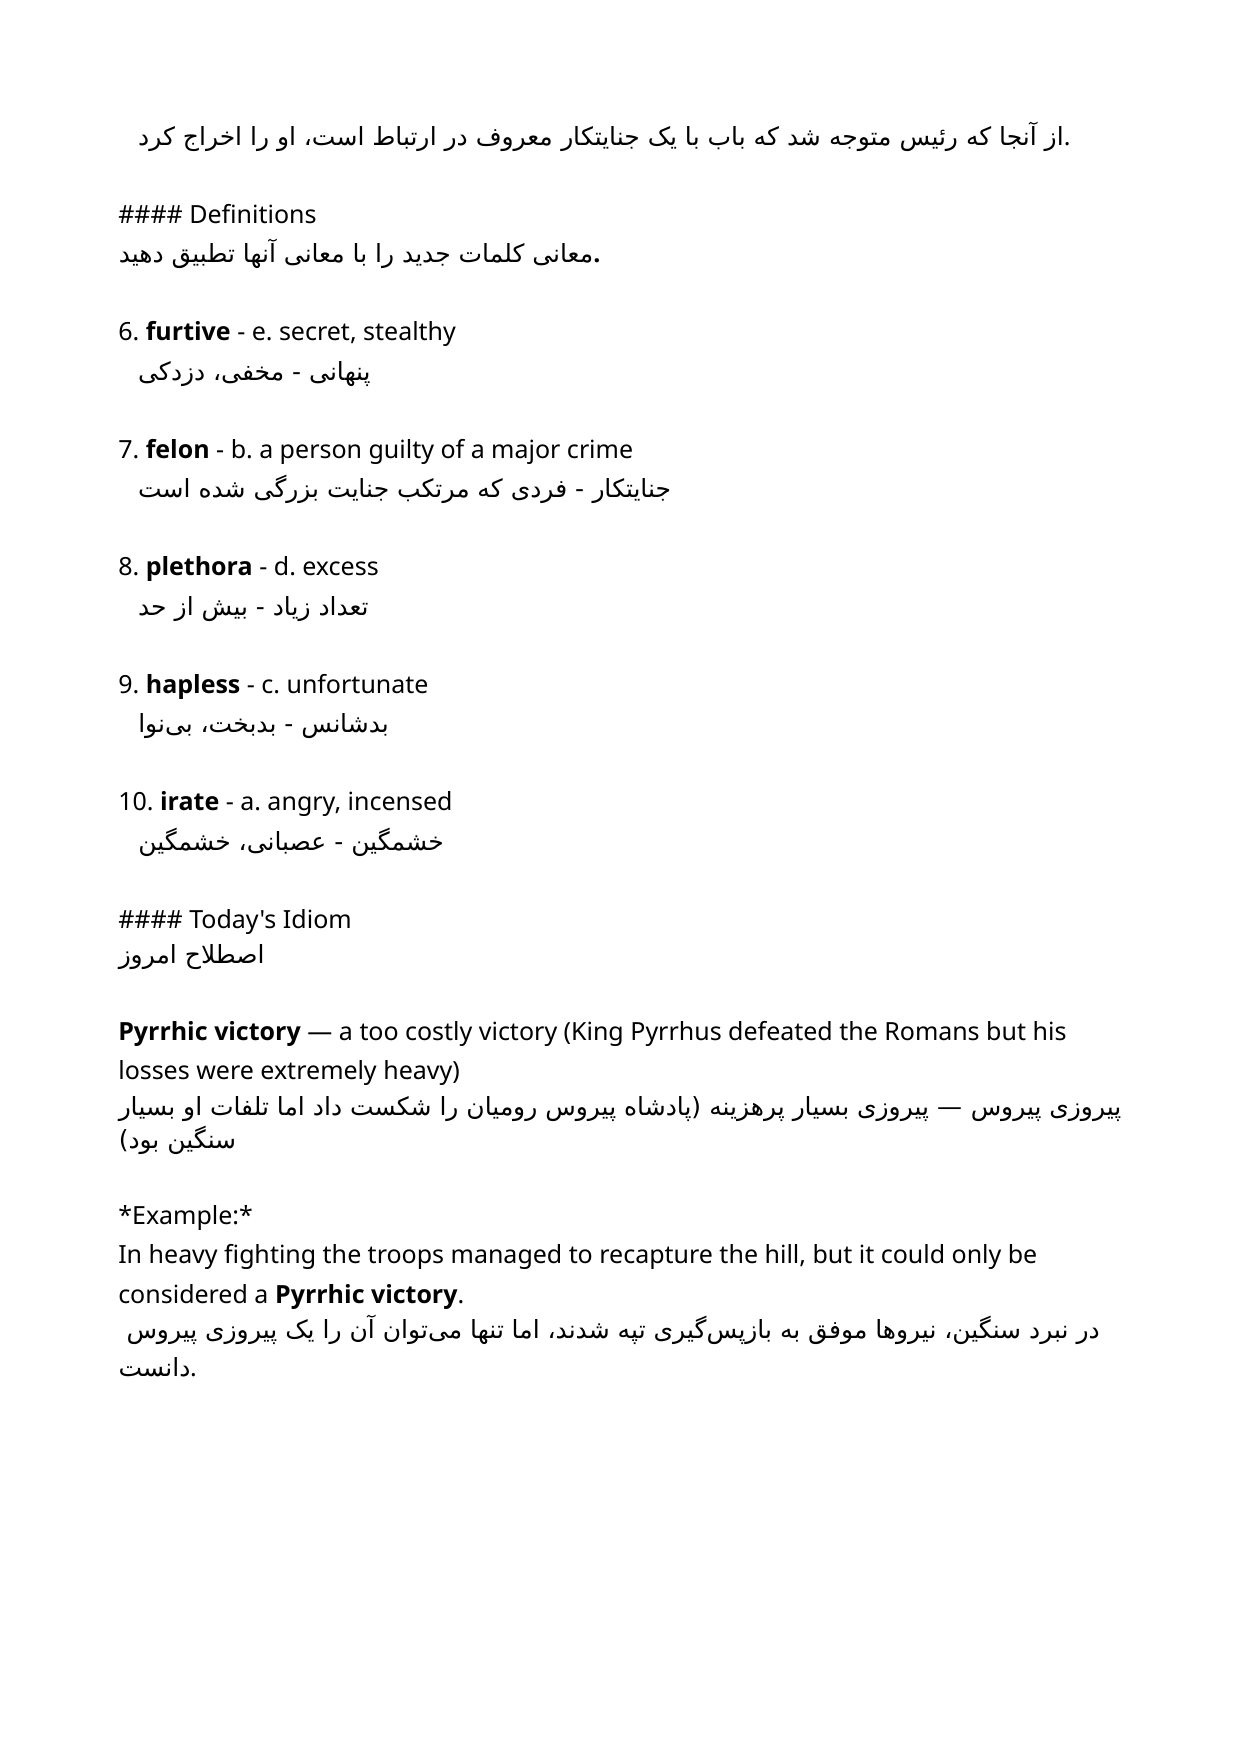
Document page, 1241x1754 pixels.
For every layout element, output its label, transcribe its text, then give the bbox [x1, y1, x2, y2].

text تعداد زیاد - بیش از حد [118, 588, 1122, 622]
text 9. hapless - c. unfortunate [118, 666, 1122, 701]
text #### Today's Idiom [118, 901, 1122, 936]
text 10. irate - a. angry, incensed [118, 784, 1122, 818]
text بدشانس - بدبخت، بی‌نوا [118, 706, 1122, 740]
text پنهانی - مخفی، دزدکی [118, 353, 1122, 387]
text 7. felon - b. a person guilty of a major crime [118, 431, 1122, 466]
text *Example:* [118, 1198, 1122, 1232]
text اصطلاح امروز [118, 941, 1122, 970]
text معانی کلمات جدید را با معانی آنها تطبیق دهید. [118, 236, 1122, 270]
text In heavy fighting the troops managed to recapture the hill, but it could only be considered a Pyrrhic victory. [118, 1237, 1122, 1310]
text جنایتکار - فردی که مرتکب جنایت بزرگی شده است [118, 471, 1122, 505]
text پیروزی پیروس — پیروزی بسیار پرهزینه (پادشاه پیروس رومیان را شکست داد اما تلفات او بسیار سنگین بود) [118, 1092, 1122, 1154]
text #### Definitions [118, 196, 1122, 231]
text 6. furtive - e. secret, stealthy [118, 314, 1122, 348]
text Pyrrhic victory — a too costly victory (King Pyrrhus defeated the Romans but his losses were extremely heavy) [118, 1013, 1122, 1087]
text 8. plethora - d. excess [118, 549, 1122, 583]
text در نبرد سنگین، نیروها موفق به بازپس‌گیری تپه شدند، اما تنها می‌توان آن را یک پیروزی پیروس دانست. [118, 1315, 1122, 1384]
text خشمگین - عصبانی، خشمگین [118, 823, 1122, 857]
text از آنجا که رئیس متوجه شد که باب با یک جنایتکار معروف در ارتباط است، او را اخراج کرد. [118, 118, 1122, 152]
